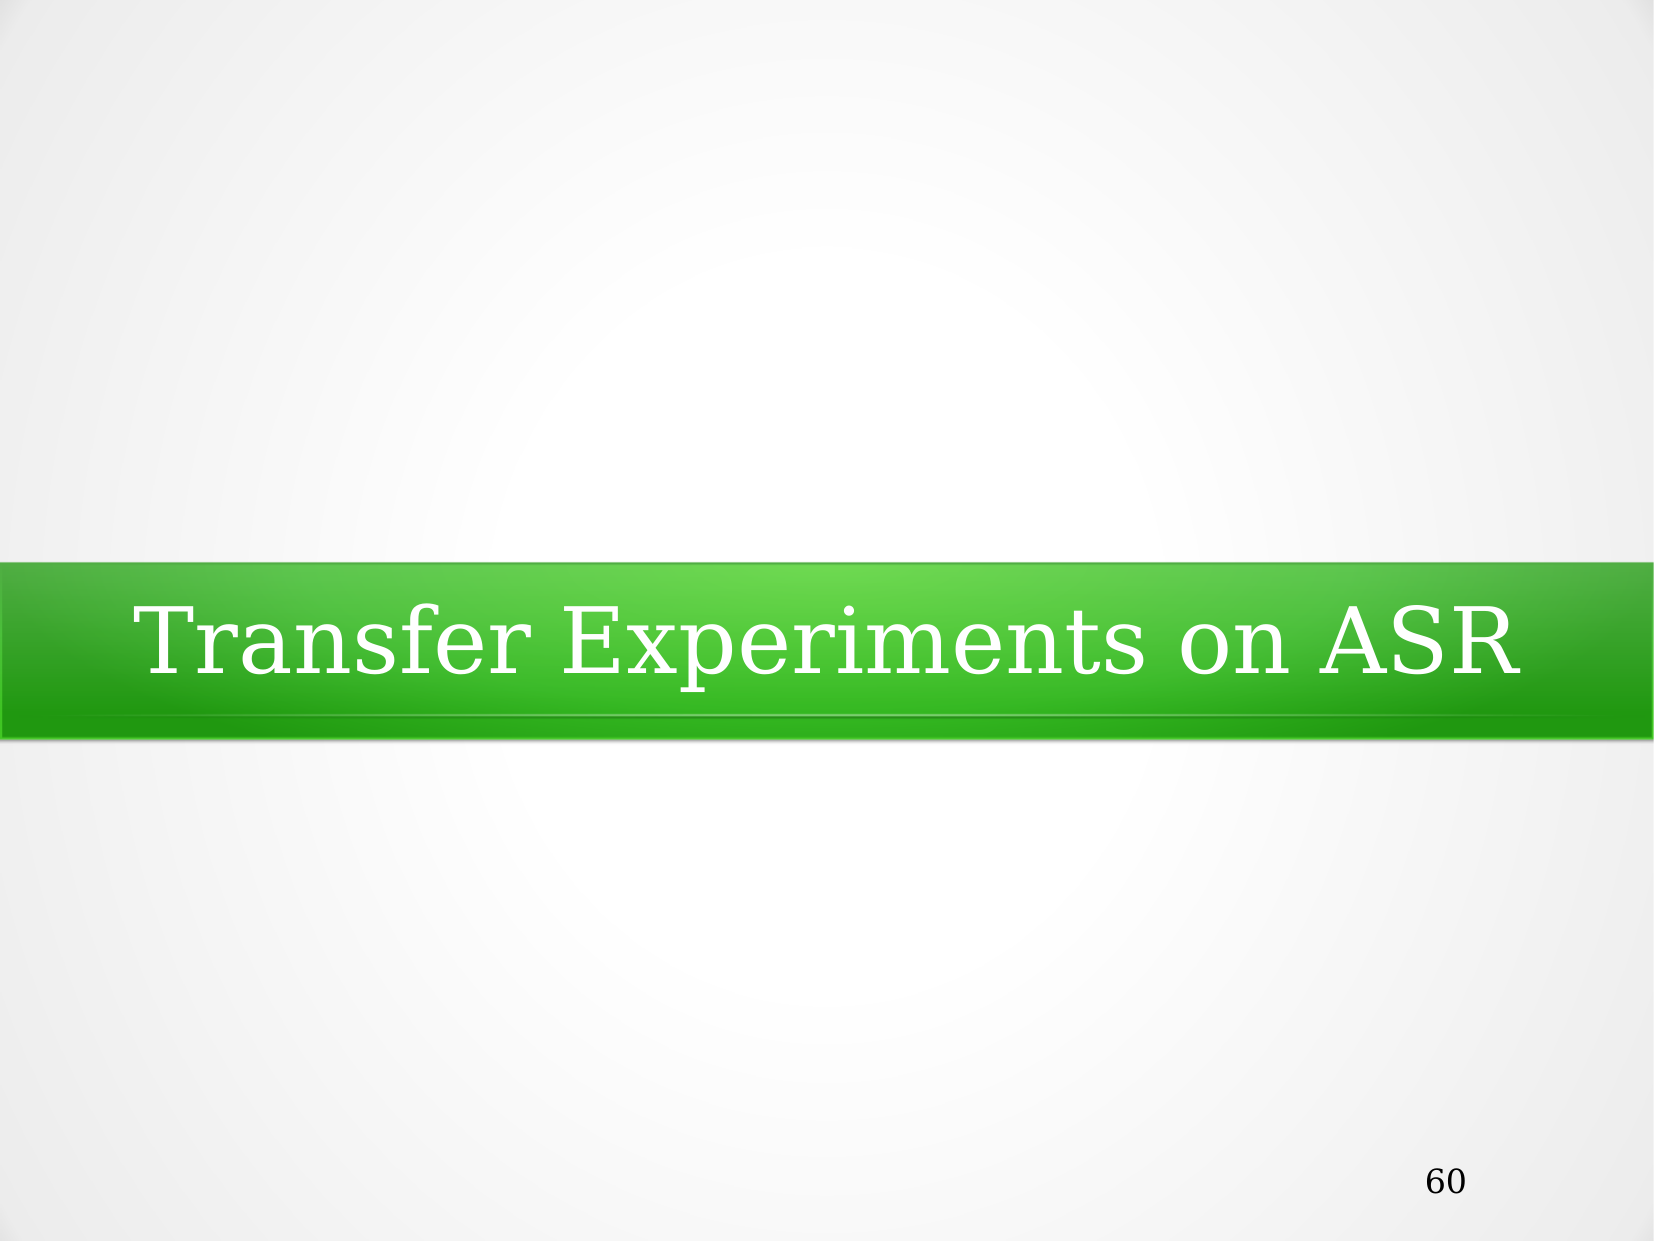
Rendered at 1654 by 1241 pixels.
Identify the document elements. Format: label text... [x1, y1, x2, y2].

picture [0, 0, 1654, 1241]
title Transfer Experiments on ASR [82, 578, 1571, 715]
